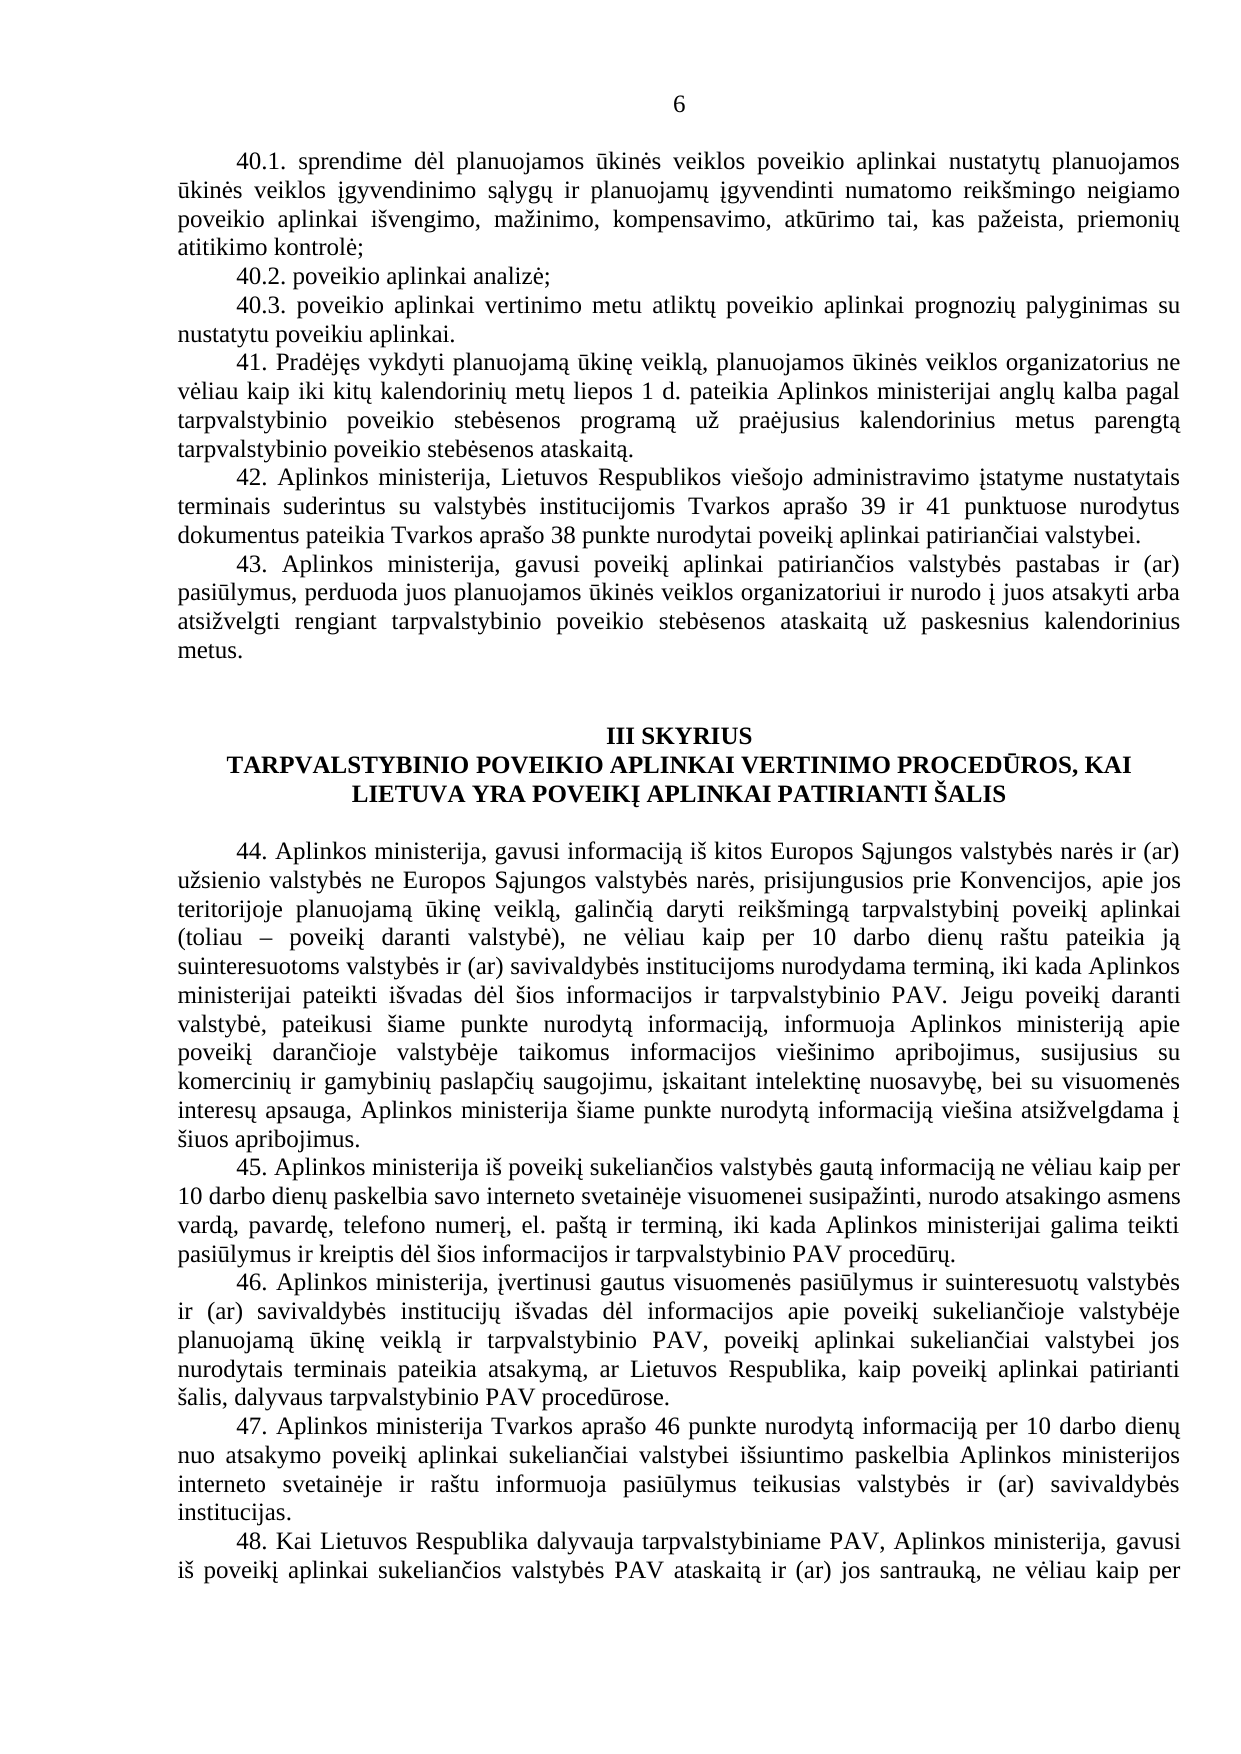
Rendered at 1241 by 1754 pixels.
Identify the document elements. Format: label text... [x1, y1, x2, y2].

text 43. Aplinkos ministerija, gavusi poveikį aplinkai patiriančios valstybės pastabas ir (ar) pasiūlymus, perduoda juos planuojamos ūkinės veiklos organizatoriui ir nurodo į juos atsakyti arba atsižvelgti rengiant tarpvalstybinio poveikio stebėsenos ataskaitą už paskesnius kalendorinius metus. [177, 549, 1181, 664]
text 40.2. poveikio aplinkai analizė; [177, 261, 1181, 290]
text 40.1. sprendime dėl planuojamos ūkinės veiklos poveikio aplinkai nustatytų planuojamos ūkinės veiklos įgyvendinimo sąlygų ir planuojamų įgyvendinti numatomo reikšmingo neigiamo poveikio aplinkai išvengimo, mažinimo, kompensavimo, atkūrimo tai, kas pažeista, priemonių atitikimo kontrolė; [177, 146, 1181, 261]
text 40.3. poveikio aplinkai vertinimo metu atliktų poveikio aplinkai prognozių palyginimas su nustatytu poveikiu aplinkai. [177, 290, 1181, 347]
text 41. Pradėjęs vykdyti planuojamą ūkinę veiklą, planuojamos ūkinės veiklos organizatorius ne vėliau kaip iki kitų kalendorinių metų liepos 1 d. pateikia Aplinkos ministerijai anglų kalba pagal tarpvalstybinio poveikio stebėsenos programą už praėjusius kalendorinius metus parengtą tarpvalstybinio poveikio stebėsenos ataskaitą. [177, 347, 1181, 462]
text 48. Kai Lietuvos Respublika dalyvauja tarpvalstybiniame PAV, Aplinkos ministerija, gavusi iš poveikį aplinkai sukeliančios valstybės PAV ataskaitą ir (ar) jos santrauką, ne vėliau kaip per [177, 1526, 1181, 1584]
text 46. Aplinkos ministerija, įvertinusi gautus visuomenės pasiūlymus ir suinteresuotų valstybės ir (ar) savivaldybės institucijų išvadas dėl informacijos apie poveikį sukeliančioje valstybėje planuojamą ūkinę veiklą ir tarpvalstybinio PAV, poveikį aplinkai sukeliančiai valstybei jos nurodytais terminais pateikia atsakymą, ar Lietuvos Respublika, kaip poveikį aplinkai patirianti šalis, dalyvaus tarpvalstybinio PAV procedūrose. [177, 1267, 1181, 1411]
text III SKYRIUS [177, 721, 1181, 750]
text 45. Aplinkos ministerija iš poveikį sukeliančios valstybės gautą informaciją ne vėliau kaip per 10 darbo dienų paskelbia savo interneto svetainėje visuomenei susipažinti, nurodo atsakingo asmens vardą, pavardę, telefono numerį, el. paštą ir terminą, iki kada Aplinkos ministerijai galima teikti pasiūlymus ir kreiptis dėl šios informacijos ir tarpvalstybinio PAV procedūrų. [177, 1152, 1181, 1267]
text TARPVALSTYBINIO poveikio aplinkai vertinimo PROCEDŪROS, kai LIETUVA YRA POVEIKĮ APLINKAI PATIRIANTI ŠALIS [177, 750, 1181, 807]
text 47. Aplinkos ministerija Tvarkos aprašo 46 punkte nurodytą informaciją per 10 darbo dienų nuo atsakymo poveikį aplinkai sukeliančiai valstybei išsiuntimo paskelbia Aplinkos ministerijos interneto svetainėje ir raštu informuoja pasiūlymus teikusias valstybės ir (ar) savivaldybės institucijas. [177, 1411, 1181, 1526]
text 42. Aplinkos ministerija, Lietuvos Respublikos viešojo administravimo įstatyme nustatytais terminais suderintus su valstybės institucijomis Tvarkos aprašo 39 ir 41 punktuose nurodytus dokumentus pateikia Tvarkos aprašo 38 punkte nurodytai poveikį aplinkai patiriančiai valstybei. [177, 462, 1181, 549]
text 44. Aplinkos ministerija, gavusi informaciją iš kitos Europos Sąjungos valstybės narės ir (ar) užsienio valstybės ne Europos Sąjungos valstybės narės, prisijungusios prie Konvencijos, apie jos teritorijoje planuojamą ūkinę veiklą, galinčią daryti reikšmingą tarpvalstybinį poveikį aplinkai (toliau – poveikį daranti valstybė), ne vėliau kaip per 10 darbo dienų raštu pateikia ją suinteresuotoms valstybės ir (ar) savivaldybės institucijoms nurodydama terminą, iki kada Aplinkos ministerijai pateikti išvadas dėl šios informacijos ir tarpvalstybinio PAV. Jeigu poveikį daranti valstybė, pateikusi šiame punkte nurodytą informaciją, informuoja Aplinkos ministeriją apie poveikį darančioje valstybėje taikomus informacijos viešinimo apribojimus, susijusius su komercinių ir gamybinių paslapčių saugojimu, įskaitant intelektinę nuosavybę, bei su visuomenės interesų apsauga, Aplinkos ministerija šiame punkte nurodytą informaciją viešina atsižvelgdama į šiuos apribojimus. [177, 836, 1181, 1152]
